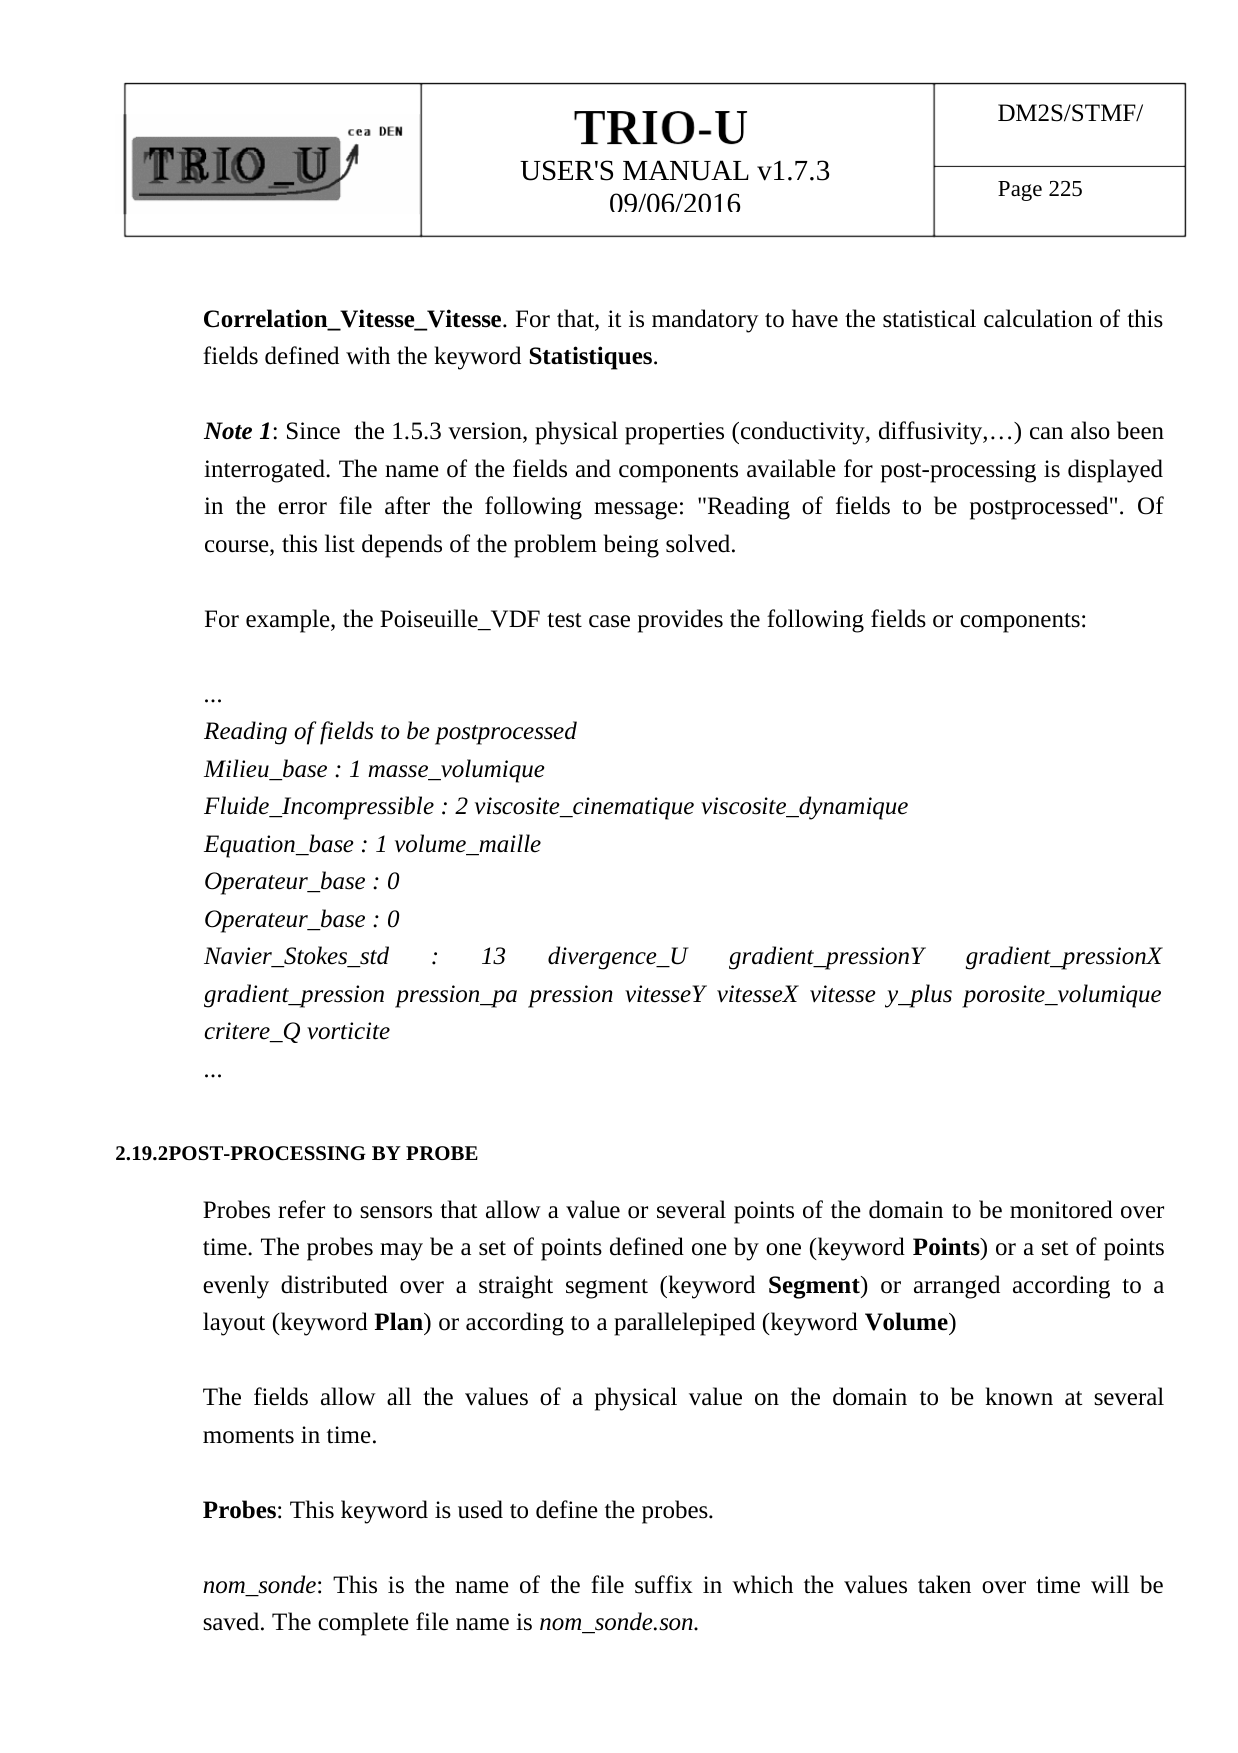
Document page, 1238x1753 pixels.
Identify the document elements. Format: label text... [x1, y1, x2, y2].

text For example, the Poiseuille_VDF test case provides the following fields or components: [204, 595, 1165, 633]
subtitle POST-PROCESSING BY PROBE [115, 1141, 1164, 1165]
text Operateur_base : 0 [204, 858, 1165, 895]
text ... [204, 670, 1165, 708]
text Equation_base : 1 volume_maille [204, 820, 1165, 858]
text Probes refer to sensors that allow a value or several points of the domain to be monitored over time. The probes may be a set of points defined one by one (keyword Points) or a set of points evenly distributed over a straight segment (keyword Segment) or arranged according to a layout (keyword Plan) or according to a parallelepiped (keyword Volume) [203, 1186, 1165, 1336]
text Reading of fields to be postprocessed [204, 708, 1165, 745]
text nom_sonde: This is the name of the file suffix in which the values taken over time will be saved. The complete file name is nom_sonde.son. [203, 1561, 1165, 1636]
text The fields allow all the values of a physical value on the domain to be known at several moments in time. [203, 1373, 1165, 1448]
text Correlation_Vitesse_Vitesse. For that, it is mandatory to have the statistical calculation of this fields defined with the keyword Statistiques. [203, 295, 1165, 370]
text Operateur_base : 0 [204, 895, 1165, 933]
text Note 1: Since the 1.5.3 version, physical properties (conductivity, diffusivity,…) can also been interrogated. The name of the fields and components available for post-processing is displayed in the error file after the following message: "Reading of fields to be postprocessed". Of course, this list depends of the problem being solved. [204, 408, 1165, 558]
text Navier_Stokes_std : 13 divergence_U gradient_pressionY gradient_pressionX gradient_pression pression_pa pression vitesseY vitesseX vitesse y_plus porosite_volumique critere_Q vorticite [204, 933, 1165, 1045]
text Milieu_base : 1 masse_volumique [204, 745, 1165, 783]
text Fluide_Incompressible : 2 viscosite_cinematique viscosite_dynamique [204, 783, 1165, 820]
text ... [204, 1045, 1165, 1083]
text Probes: This keyword is used to define the probes. [203, 1486, 1165, 1523]
